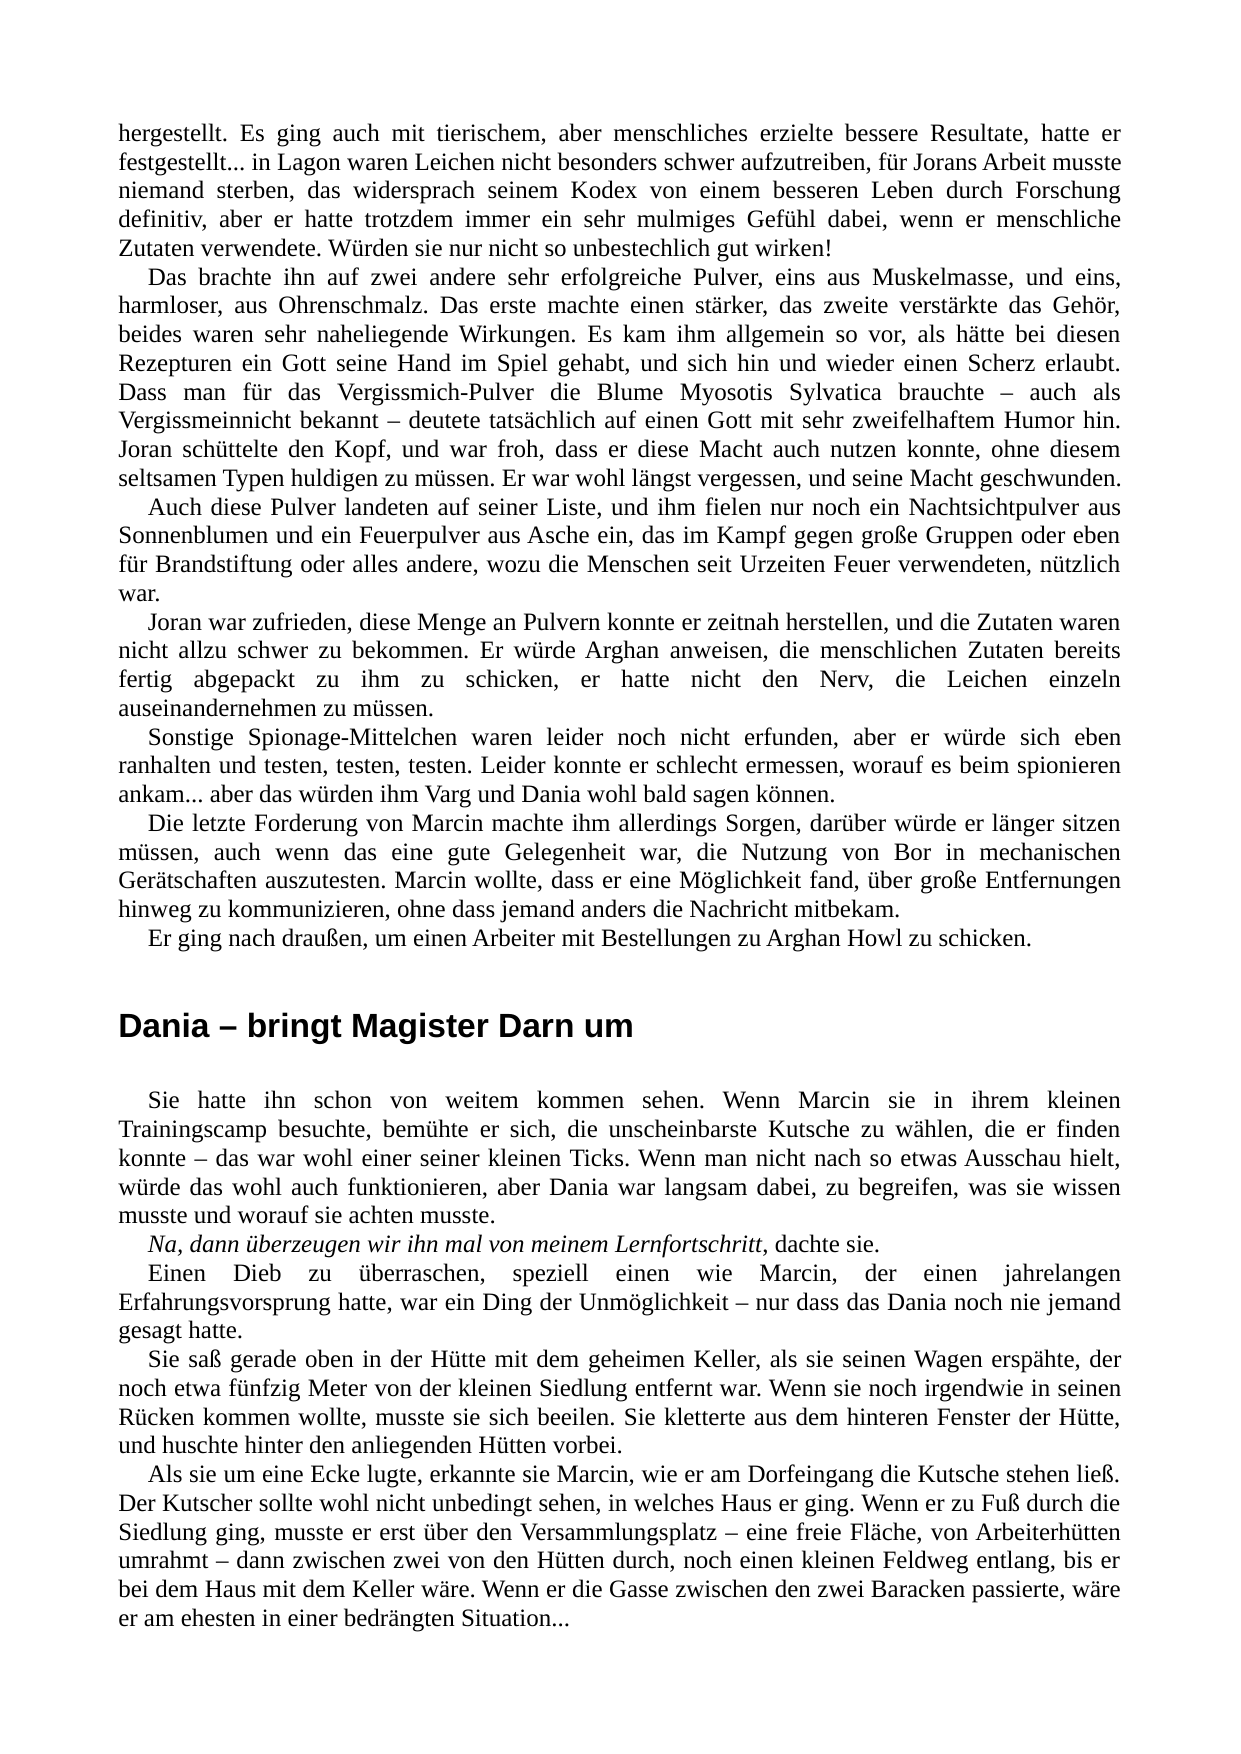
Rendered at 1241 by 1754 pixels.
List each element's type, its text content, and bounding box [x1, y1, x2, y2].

text Na, dann überzeugen wir ihn mal von meinem Lernfortschritt, dachte sie. [118, 1229, 1122, 1258]
text Sie hatte ihn schon von weitem kommen sehen. Wenn Marcin sie in ihrem kleinen Trainingscamp besuchte, bemühte er sich, die unscheinbarste Kutsche zu wählen, die er finden konnte – das war wohl einer seiner kleinen Ticks. Wenn man nicht nach so etwas Ausschau hielt, würde das wohl auch funktionieren, aber Dania war langsam dabei, zu begreifen, was sie wissen musste und worauf sie achten musste. [118, 1086, 1122, 1229]
text hergestellt. Es ging auch mit tierischem, aber menschliches erzielte bessere Resultate, hatte er festgestellt... in Lagon waren Leichen nicht besonders schwer aufzutreiben, für Jorans Arbeit musste niemand sterben, das widersprach seinem Kodex von einem besseren Leben durch Forschung definitiv, aber er hatte trotzdem immer ein sehr mulmiges Gefühl dabei, wenn er menschliche Zutaten verwendete. Würden sie nur nicht so unbestechlich gut wirken! [118, 118, 1122, 262]
text Sonstige Spionage-Mittelchen waren leider noch nicht erfunden, aber er würde sich eben ranhalten und testen, testen, testen. Leider konnte er schlecht ermessen, worauf es beim spionieren ankam... aber das würden ihm Varg und Dania wohl bald sagen können. [118, 722, 1122, 808]
text Auch diese Pulver landeten auf seiner Liste, und ihm fielen nur noch ein Nachtsichtpulver aus Sonnenblumen und ein Feuerpulver aus Asche ein, das im Kampf gegen große Gruppen oder eben für Brandstiftung oder alles andere, wozu die Menschen seit Urzeiten Feuer verwendeten, nützlich war. [118, 492, 1122, 607]
text Einen Dieb zu überraschen, speziell einen wie Marcin, der einen jahrelangen Erfahrungsvorsprung hatte, war ein Ding der Unmöglichkeit – nur dass das Dania noch nie jemand gesagt hatte. [118, 1258, 1122, 1344]
text Als sie um eine Ecke lugte, erkannte sie Marcin, wie er am Dorfeingang die Kutsche stehen ließ. Der Kutscher sollte wohl nicht unbedingt sehen, in welches Haus er ging. Wenn er zu Fuß durch die Siedlung ging, musste er erst über den Versammlungsplatz – eine freie Fläche, von Arbeiterhütten umrahmt – dann zwischen zwei von den Hütten durch, noch einen kleinen Feldweg entlang, bis er bei dem Haus mit dem Keller wäre. Wenn er die Gasse zwischen den zwei Baracken passierte, wäre er am ehesten in einer bedrängten Situation... [118, 1459, 1122, 1632]
text Joran war zufrieden, diese Menge an Pulvern konnte er zeitnah herstellen, und die Zutaten waren nicht allzu schwer zu bekommen. Er würde Arghan anweisen, die menschlichen Zutaten bereits fertig abgepackt zu ihm zu schicken, er hatte nicht den Nerv, die Leichen einzeln auseinandernehmen zu müssen. [118, 607, 1122, 722]
subtitle Dania – bringt Magister Darn um [118, 1006, 1122, 1044]
text Sie saß gerade oben in der Hütte mit dem geheimen Keller, als sie seinen Wagen erspähte, der noch etwa fünfzig Meter von der kleinen Siedlung entfernt war. Wenn sie noch irgendwie in seinen Rücken kommen wollte, musste sie sich beeilen. Sie kletterte aus dem hinteren Fenster der Hütte, und huschte hinter den anliegenden Hütten vorbei. [118, 1344, 1122, 1459]
text Die letzte Forderung von Marcin machte ihm allerdings Sorgen, darüber würde er länger sitzen müssen, auch wenn das eine gute Gelegenheit war, die Nutzung von Bor in mechanischen Gerätschaften auszutesten. Marcin wollte, dass er eine Möglichkeit fand, über große Entfernungen hinweg zu kommunizieren, ohne dass jemand anders die Nachricht mitbekam. [118, 808, 1122, 923]
text Er ging nach draußen, um einen Arbeiter mit Bestellungen zu Arghan Howl zu schicken. [118, 923, 1122, 952]
text Das brachte ihn auf zwei andere sehr erfolgreiche Pulver, eins aus Muskelmasse, und eins, harmloser, aus Ohrenschmalz. Das erste machte einen stärker, das zweite verstärkte das Gehör, beides waren sehr naheliegende Wirkungen. Es kam ihm allgemein so vor, als hätte bei diesen Rezepturen ein Gott seine Hand im Spiel gehabt, und sich hin und wieder einen Scherz erlaubt. Dass man für das Vergissmich-Pulver die Blume Myosotis Sylvatica brauchte – auch als Vergissmeinnicht bekannt – deutete tatsächlich auf einen Gott mit sehr zweifelhaftem Humor hin. Joran schüttelte den Kopf, und war froh, dass er diese Macht auch nutzen konnte, ohne diesem seltsamen Typen huldigen zu müssen. Er war wohl längst vergessen, und seine Macht geschwunden. [118, 262, 1122, 492]
